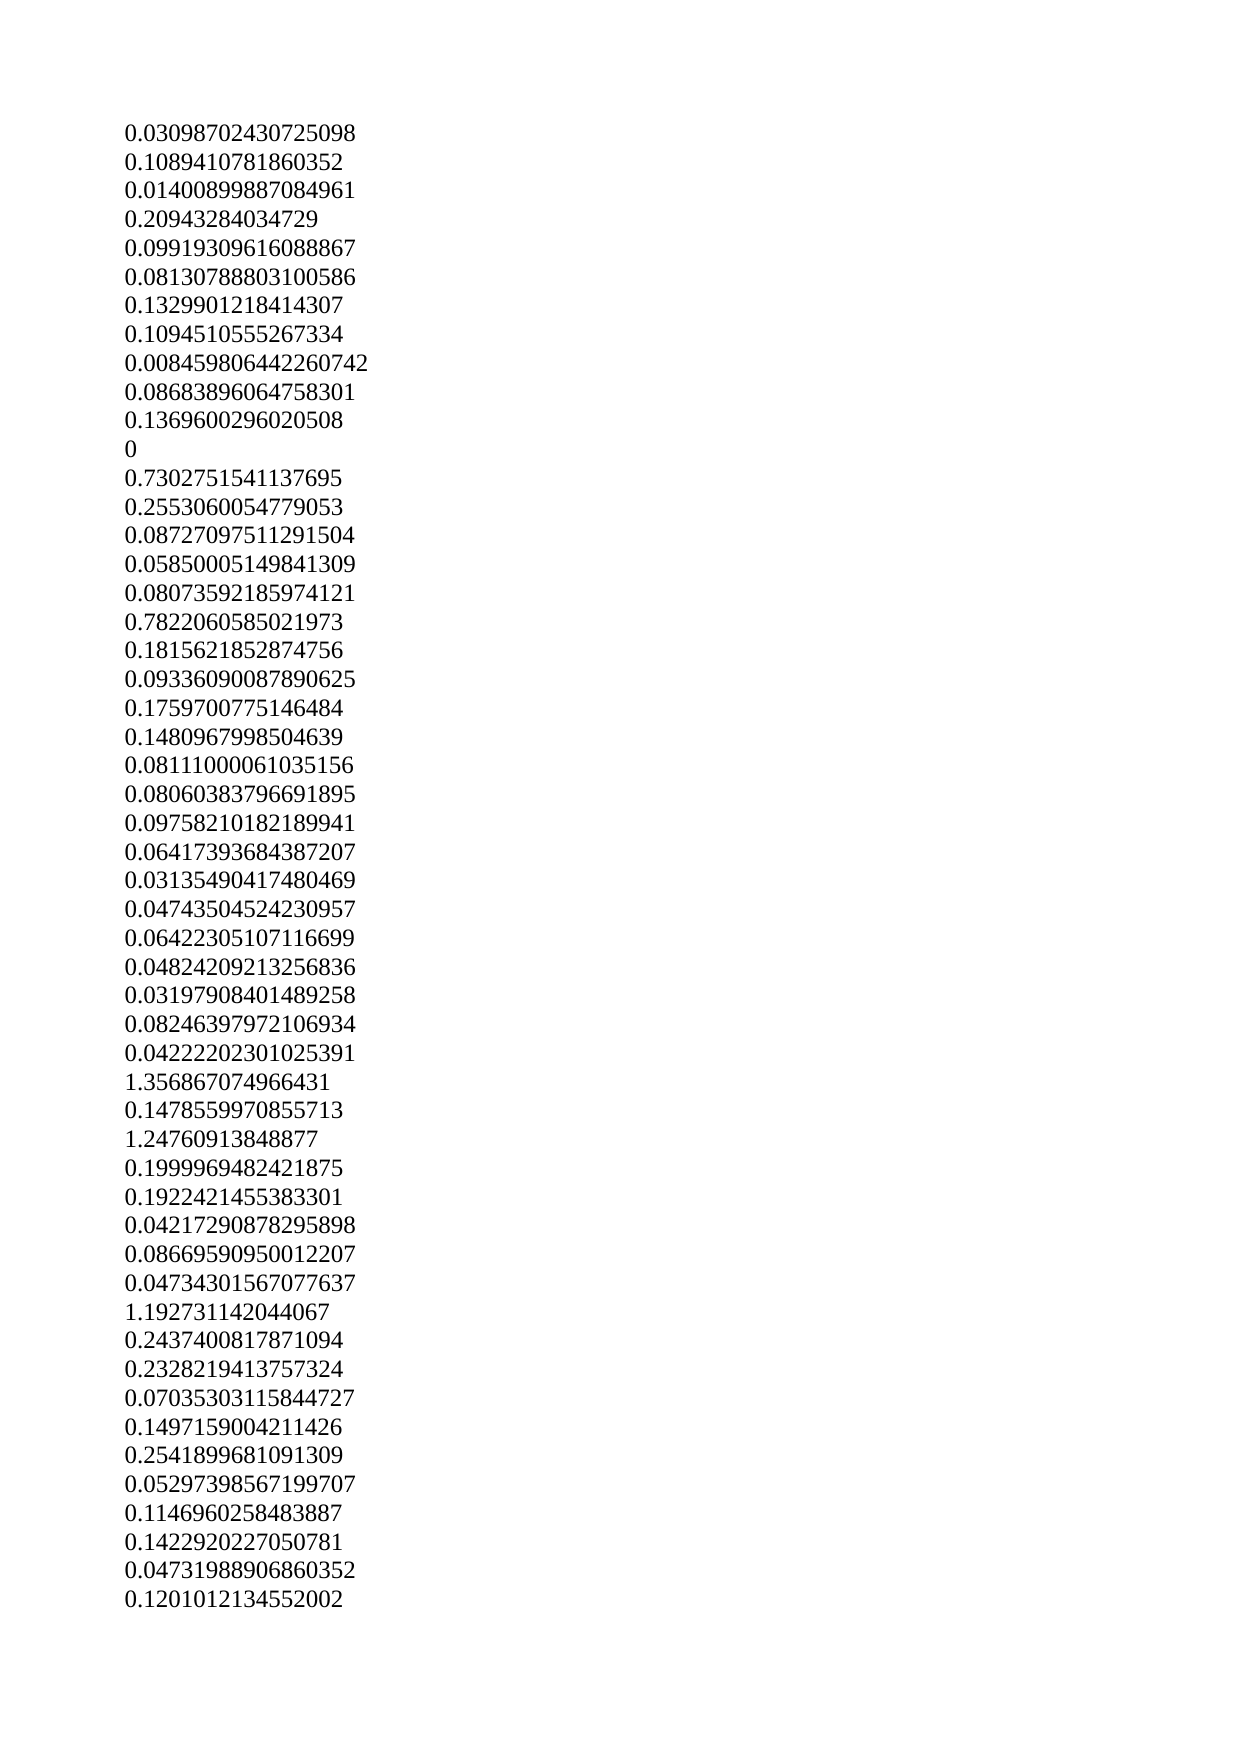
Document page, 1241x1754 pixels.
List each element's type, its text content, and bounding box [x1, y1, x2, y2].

text 0.08073592185974121 [118, 578, 1122, 607]
text 0.06417393684387207 [118, 837, 1122, 866]
text 0.08246397972106934 [118, 1009, 1122, 1038]
text 0.1094510555267334 [118, 319, 1122, 348]
text 0.7302751541137695 [118, 463, 1122, 492]
text 0.1922421455383301 [118, 1182, 1122, 1211]
text 0.1759700775146484 [118, 693, 1122, 722]
text 1.356867074966431 [118, 1067, 1122, 1096]
text 0.1089410781860352 [118, 147, 1122, 176]
text 0.08669590950012207 [118, 1239, 1122, 1268]
text 0.08130788803100586 [118, 262, 1122, 291]
text 0.1480967998504639 [118, 722, 1122, 751]
text 0.03135490417480469 [118, 866, 1122, 894]
text 0.04217290878295898 [118, 1211, 1122, 1239]
text 0.2437400817871094 [118, 1326, 1122, 1354]
text 0.1146960258483887 [118, 1498, 1122, 1527]
text 0.7822060585021973 [118, 607, 1122, 636]
text 0.07035303115844727 [118, 1383, 1122, 1412]
text 0.04743504524230957 [118, 894, 1122, 923]
text 0.2328219413757324 [118, 1354, 1122, 1383]
text 0.09919309616088867 [118, 233, 1122, 262]
text 0.05297398567199707 [118, 1469, 1122, 1498]
text 0.1422920227050781 [118, 1527, 1122, 1556]
text 0.1201012134552002 [118, 1584, 1122, 1613]
text 0.1329901218414307 [118, 291, 1122, 319]
text 0.08683896064758301 [118, 377, 1122, 406]
text 0.1999969482421875 [118, 1153, 1122, 1182]
text 0 [118, 434, 1122, 463]
text 0.1497159004211426 [118, 1412, 1122, 1441]
text 0.08727097511291504 [118, 521, 1122, 549]
text 0.1815621852874756 [118, 636, 1122, 664]
text 0.1478559970855713 [118, 1096, 1122, 1124]
text 1.192731142044067 [118, 1297, 1122, 1326]
text 0.09758210182189941 [118, 808, 1122, 837]
text 0.2553060054779053 [118, 492, 1122, 521]
text 0.03197908401489258 [118, 981, 1122, 1009]
text 0.20943284034729 [118, 204, 1122, 233]
text 0.04731988906860352 [118, 1556, 1122, 1584]
text 0.2541899681091309 [118, 1441, 1122, 1469]
text 1.24760913848877 [118, 1124, 1122, 1153]
text 0.09336090087890625 [118, 664, 1122, 693]
text 0.03098702430725098 [118, 118, 1122, 147]
text 0.05850005149841309 [118, 549, 1122, 578]
text 0.04222202301025391 [118, 1038, 1122, 1067]
text 0.08060383796691895 [118, 779, 1122, 808]
text 0.08111000061035156 [118, 751, 1122, 779]
text 0.008459806442260742 [118, 348, 1122, 377]
text 0.06422305107116699 [118, 923, 1122, 952]
text 0.01400899887084961 [118, 176, 1122, 204]
text 0.1369600296020508 [118, 406, 1122, 434]
text 0.04734301567077637 [118, 1268, 1122, 1297]
text 0.04824209213256836 [118, 952, 1122, 981]
